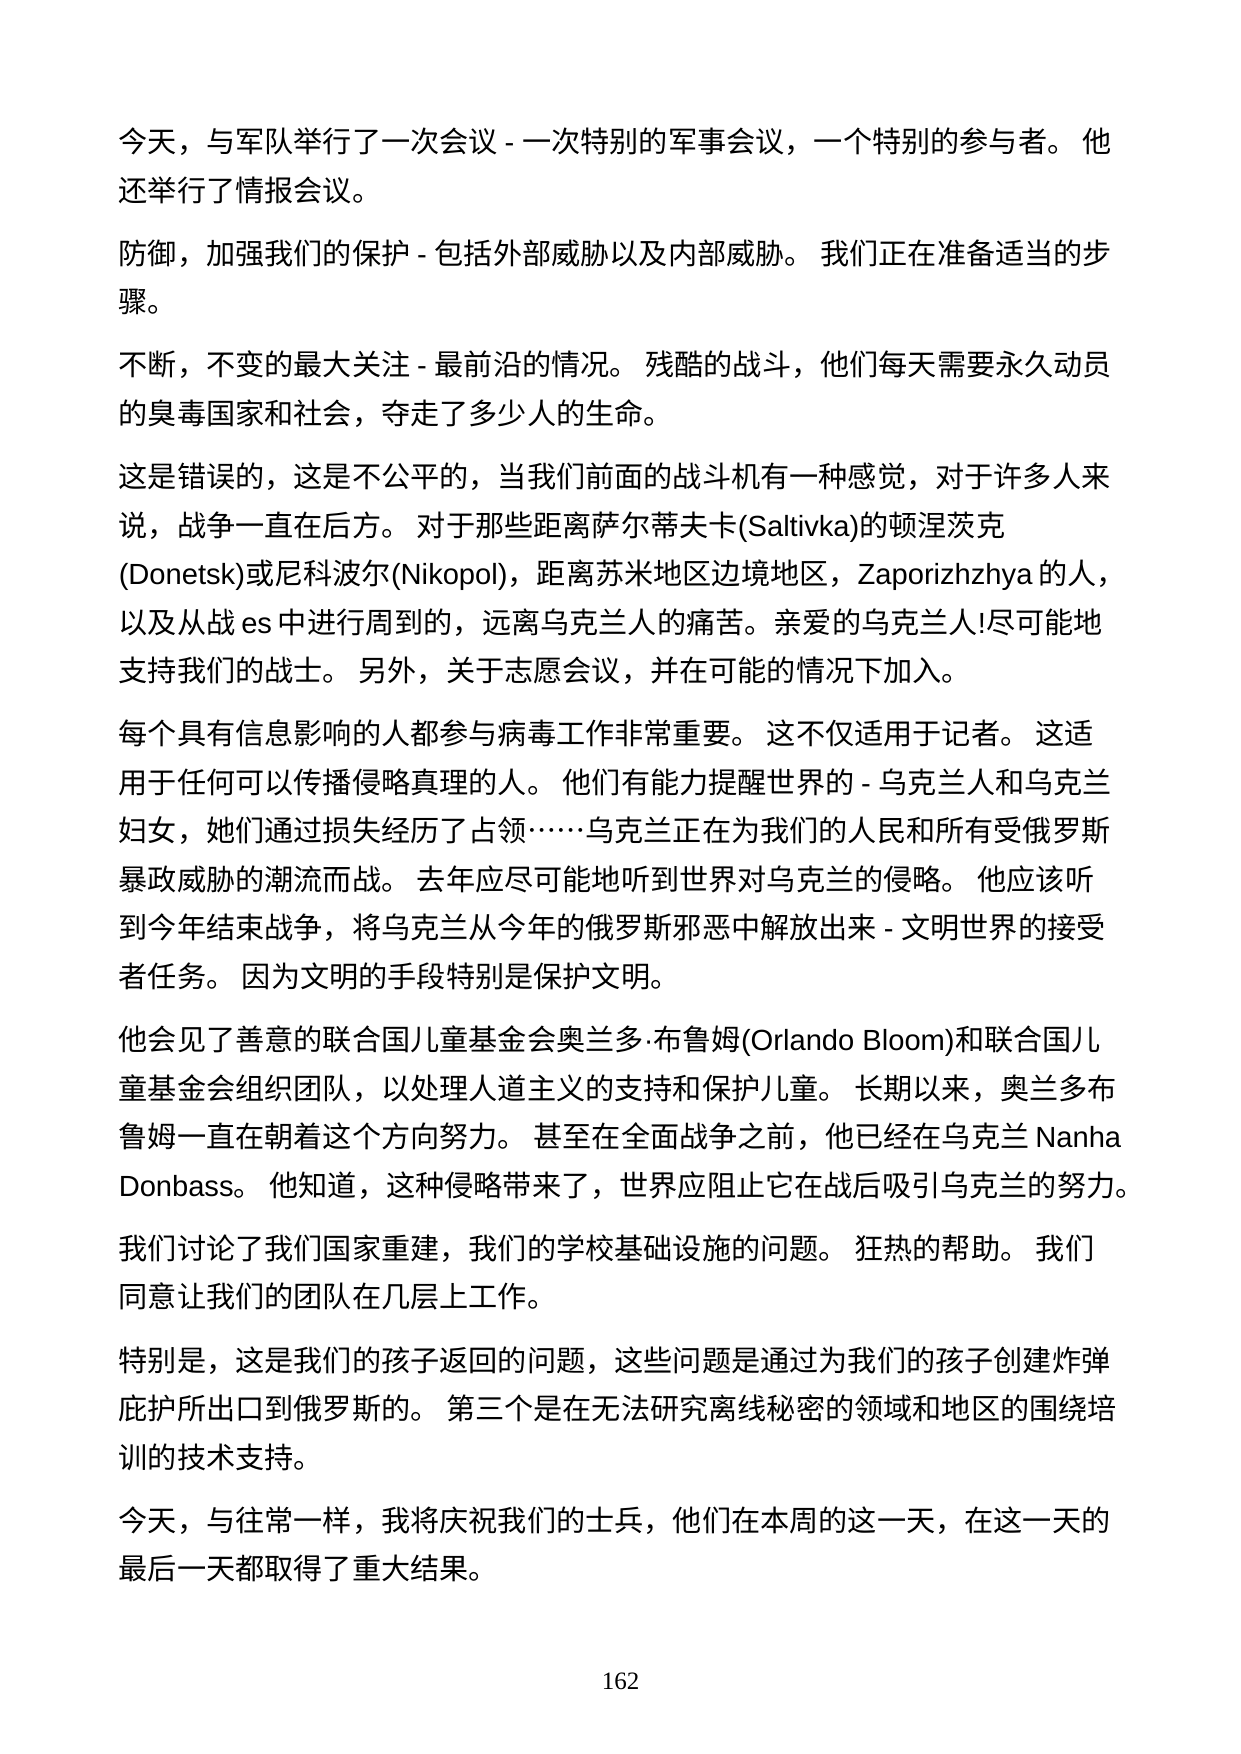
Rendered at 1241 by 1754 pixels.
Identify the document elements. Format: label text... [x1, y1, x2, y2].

text 今天，与往常一样，我将庆祝我们的士兵，他们在本周的这一天，在这一天的最后一天都取得了重大结果。 [118, 1497, 1122, 1588]
text 这是错误的，这是不公平的，当我们前面的战斗机有一种感觉，对于许多人来说，战争一直在后方。 对于那些距离萨尔蒂夫卡(Saltivka)的顿涅茨克(Donetsk)或尼科波尔(Nikopol)，距离苏米地区边境地区，Zaporizhzhya的人，以及从战es中进行周到的，远离乌克兰人的痛苦。亲爱的乌克兰人!尽可能地支持我们的战士。 另外，关于志愿会议，并在可能的情况下加入。 [118, 453, 1122, 690]
text 今天，与军队举行了一次会议 - 一次特别的军事会议，一个特别的参与者。 他还举行了情报会议。 [118, 118, 1122, 209]
text 他会见了善意的联合国儿童基金会奥兰多·布鲁姆(Orlando Bloom)和联合国儿童基金会组织团队，以处理人道主义的支持和保护儿童。 长期以来，奥兰多布鲁姆一直在朝着这个方向努力。 甚至在全面战争之前，他已经在乌克兰Nanha Donbass。 他知道，这种侵略带来了，世界应阻止它在战后吸引乌克兰的努力。 [118, 1017, 1122, 1204]
text 特别是，这是我们的孩子返回的问题，这些问题是通过为我们的孩子创建炸弹庇护所出口到俄罗斯的。 第三个是在无法研究离线秘密的领域和地区的围绕培训的技术支持。 [118, 1337, 1122, 1476]
text 不断，不变的最大关注 - 最前沿的情况。 残酷的战斗，他们每天需要永久动员的臭毒国家和社会，夺走了多少人的生命。 [118, 342, 1122, 433]
text 我们讨论了我们国家重建，我们的学校基础设施的问题。 狂热的帮助。 我们同意让我们的团队在几层上工作。 [118, 1225, 1122, 1316]
text 防御，加强我们的保护 - 包括外部威胁以及内部威胁。 我们正在准备适当的步骤。 [118, 230, 1122, 321]
text 每个具有信息影响的人都参与病毒工作非常重要。 这不仅适用于记者。 这适用于任何可以传播侵略真理的人。 他们有能力提醒世界的 - 乌克兰人和乌克兰妇女，她们通过损失经历了占领……乌克兰正在为我们的人民和所有受俄罗斯暴政威胁的潮流而战。 去年应尽可能地听到世界对乌克兰的侵略。 他应该听到今年结束战争，将乌克兰从今年的俄罗斯邪恶中解放出来 - 文明世界的接受者任务。 因为文明的手段特别是保护文明。 [118, 711, 1122, 996]
